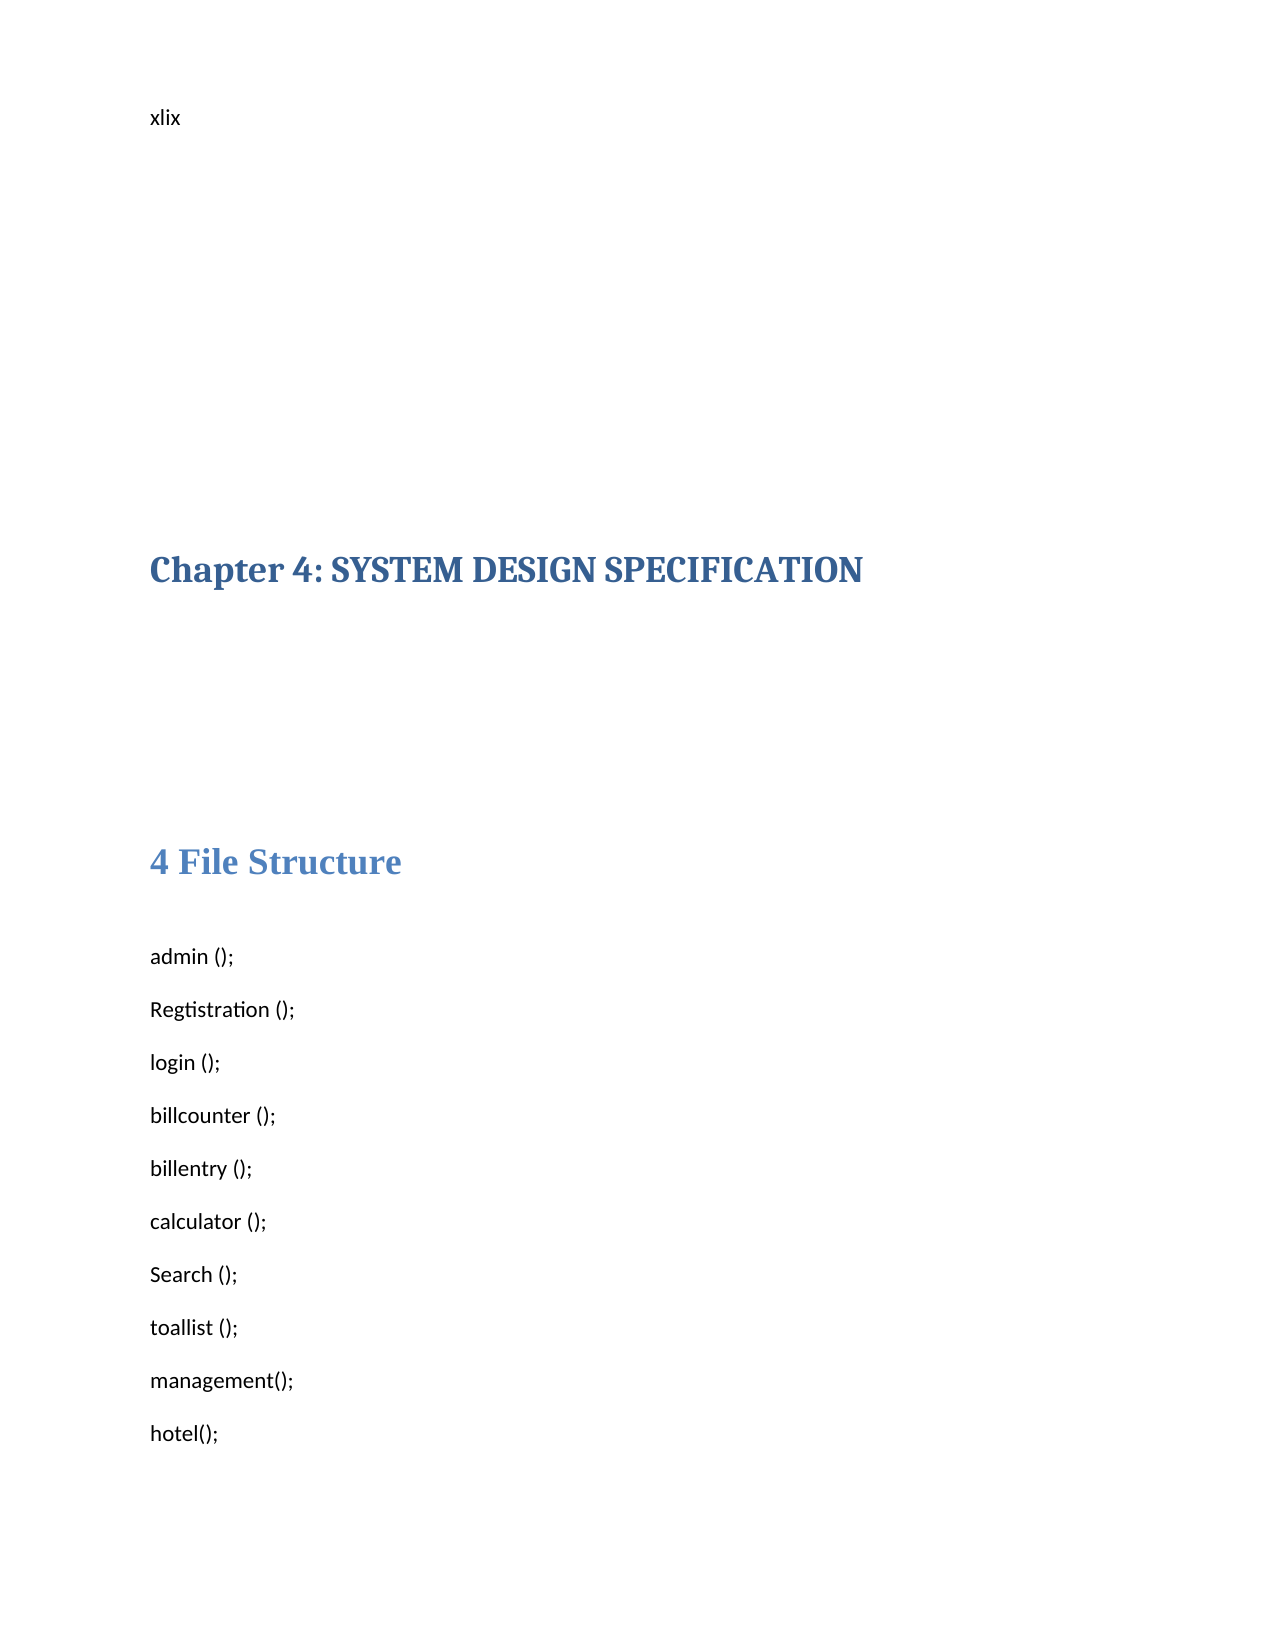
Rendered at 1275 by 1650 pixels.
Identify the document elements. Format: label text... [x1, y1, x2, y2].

text hotel(); [150, 1419, 1125, 1447]
text calculator (); [150, 1207, 1125, 1235]
subtitle Chapter 4: SYSTEM DESIGN SPECIFICATION [150, 548, 1125, 591]
subtitle 4 File Structure [150, 839, 1125, 882]
text billentry (); [150, 1154, 1125, 1182]
text billcounter (); [150, 1101, 1125, 1129]
text login (); [150, 1048, 1125, 1076]
text management(); [150, 1366, 1125, 1394]
text Regtistration (); [150, 995, 1125, 1023]
text admin (); [150, 942, 1125, 970]
text Search (); [150, 1260, 1125, 1288]
text toallist (); [150, 1313, 1125, 1341]
